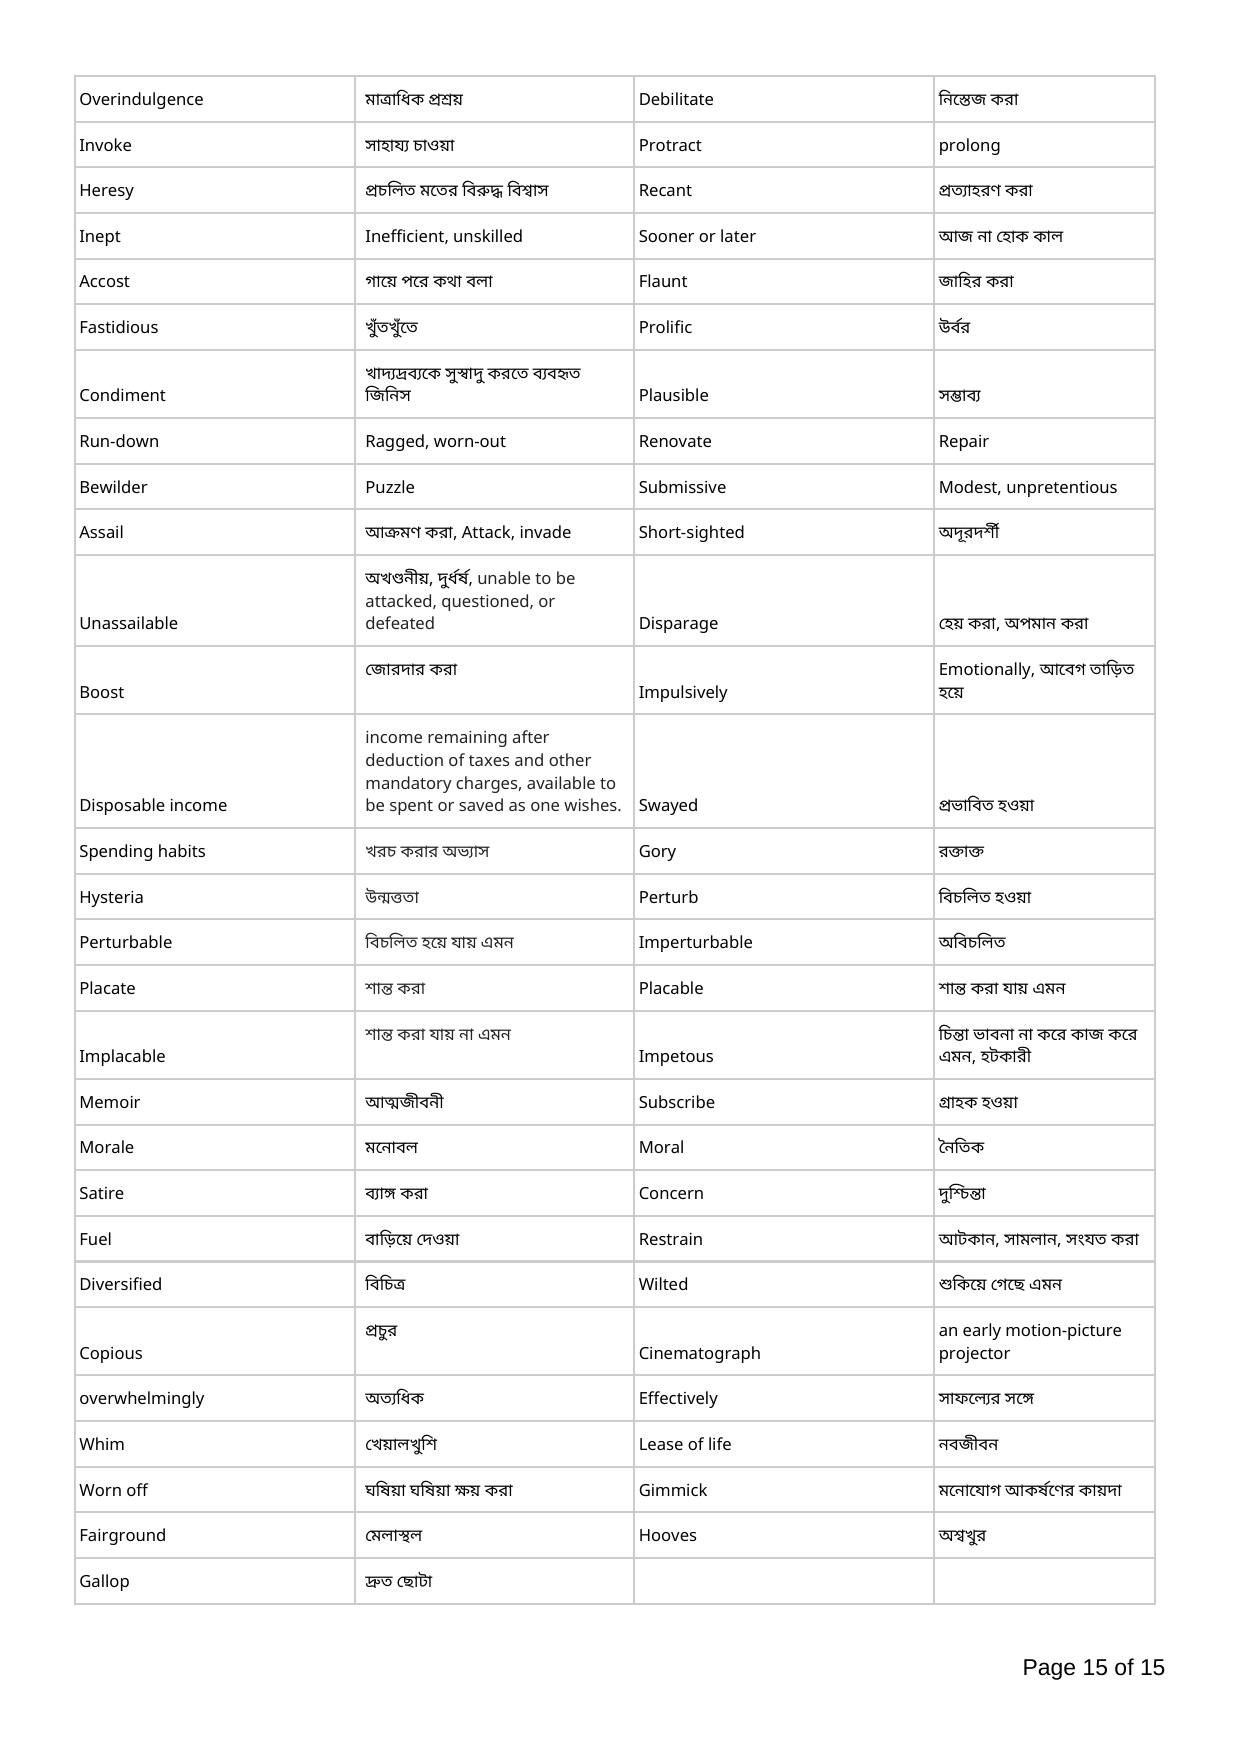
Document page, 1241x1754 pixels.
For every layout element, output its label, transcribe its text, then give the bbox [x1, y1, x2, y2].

table_cell Accost [76, 260, 354, 303]
table_cell Renovate [635, 419, 933, 463]
table_cell রক্তাক্ত [935, 829, 1154, 873]
table_cell সাফল্যের সঙ্গে [935, 1376, 1154, 1420]
table_cell Puzzle [356, 465, 633, 508]
table_cell জাহির করা [935, 260, 1154, 303]
table_cell গ্রাহক হওয়া [935, 1080, 1154, 1123]
table_cell নিস্তেজ করা [935, 77, 1154, 121]
table_cell Placate [76, 966, 354, 1009]
table_cell মনোযোগ আকর্ষণের কায়দা [935, 1468, 1154, 1511]
table_cell Effectively [635, 1376, 933, 1420]
table_cell [935, 1559, 1154, 1602]
table_cell Perturbable [76, 920, 354, 964]
table_cell অশ্বখুর [935, 1513, 1154, 1557]
table_cell Lease of life [635, 1422, 933, 1466]
table_cell Modest, unpretentious [935, 465, 1154, 508]
table_cell উন্মত্ততা [356, 875, 633, 918]
table_cell Repair [935, 419, 1154, 463]
table_cell খুঁতখুঁতে [356, 305, 633, 349]
table_cell Moral [635, 1126, 933, 1169]
table_cell Inept [76, 214, 354, 257]
table_cell Inefficient, unskilled [356, 214, 633, 257]
table_cell Overindulgence [76, 77, 354, 121]
table_cell Assail [76, 510, 354, 554]
table_cell ঘষিয়া ঘষিয়া ক্ষয় করা [356, 1468, 633, 1511]
table_cell overwhelmingly [76, 1376, 354, 1420]
table_cell Prolific [635, 305, 933, 349]
table_cell চিন্তা ভাবনা না করে কাজ করে এমন, হটকারী [935, 1012, 1154, 1078]
table_cell জোরদার করা [356, 647, 633, 713]
table_cell খাদ্যদ্রব্যকে সুস্বাদু করতে ব্যবহৃত জিনিস [356, 351, 633, 417]
table_cell Unassailable [76, 556, 354, 645]
table_cell Perturb [635, 875, 933, 918]
table_cell বিচলিত হয়ে যায় এমন [356, 920, 633, 964]
table_cell Impulsively [635, 647, 933, 713]
table_cell আটকান, সামলান, সংযত করা [935, 1217, 1154, 1260]
table_cell উর্বর [935, 305, 1154, 349]
table_cell Diversified [76, 1263, 354, 1306]
table_cell an early motion-picture projector [935, 1308, 1154, 1374]
table_cell Plausible [635, 351, 933, 417]
table_cell Recant [635, 168, 933, 212]
table_cell Concern [635, 1171, 933, 1215]
table_cell Worn off [76, 1468, 354, 1511]
table_cell আজ না হোক কাল [935, 214, 1154, 257]
table_cell Subscribe [635, 1080, 933, 1123]
table_cell Implacable [76, 1012, 354, 1078]
table_cell অবিচলিত [935, 920, 1154, 964]
table_cell শান্ত করা যায় এমন [935, 966, 1154, 1009]
table_cell গায়ে পরে কথা বলা [356, 260, 633, 303]
table_cell অত্যধিক [356, 1376, 633, 1420]
table_cell অখণ্ডনীয়, দুর্ধর্ষ, unable to be attacked, questioned, or defeated [356, 556, 633, 645]
table_cell Protract [635, 123, 933, 166]
table_cell প্রভাবিত হওয়া [935, 715, 1154, 827]
table_cell Fairground [76, 1513, 354, 1557]
table_cell মেলাস্থল [356, 1513, 633, 1557]
table_cell Wilted [635, 1263, 933, 1306]
table_cell Condiment [76, 351, 354, 417]
table_cell প্রত্যাহরণ করা [935, 168, 1154, 212]
table_cell আক্রমণ করা, Attack, invade [356, 510, 633, 554]
table_cell ব্যাঙ্গ করা [356, 1171, 633, 1215]
table_cell Disparage [635, 556, 933, 645]
table_cell দুশ্চিন্তা [935, 1171, 1154, 1215]
table_cell দ্রুত ছোটা [356, 1559, 633, 1602]
table_cell খেয়ালখুশি [356, 1422, 633, 1466]
table_cell শান্ত করা [356, 966, 633, 1009]
table_cell Whim [76, 1422, 354, 1466]
table_cell Spending habits [76, 829, 354, 873]
table_cell Bewilder [76, 465, 354, 508]
table_cell Ragged, worn-out [356, 419, 633, 463]
table_cell খরচ করার অভ্যাস [356, 829, 633, 873]
table_cell Placable [635, 966, 933, 1009]
table_cell Sooner or later [635, 214, 933, 257]
table_cell নৈতিক [935, 1126, 1154, 1169]
table_cell শুকিয়ে গেছে এমন [935, 1263, 1154, 1306]
table_cell প্রচুর [356, 1308, 633, 1374]
table_cell প্রচলিত মতের বিরুদ্ধ বিশ্বাস [356, 168, 633, 212]
table_cell Run-down [76, 419, 354, 463]
table_cell Submissive [635, 465, 933, 508]
table_cell Boost [76, 647, 354, 713]
table_cell বাড়িয়ে দেওয়া [356, 1217, 633, 1260]
table_cell Gallop [76, 1559, 354, 1602]
table_cell আত্মজীবনী [356, 1080, 633, 1123]
table_cell মনোবল [356, 1126, 633, 1169]
table_cell Emotionally, আবেগ তাড়িত হয়ে [935, 647, 1154, 713]
table_cell অদূরদর্শী [935, 510, 1154, 554]
table_cell Memoir [76, 1080, 354, 1123]
table_cell হেয় করা, অপমান করা [935, 556, 1154, 645]
table_cell Hooves [635, 1513, 933, 1557]
table_cell Gimmick [635, 1468, 933, 1511]
table_cell Heresy [76, 168, 354, 212]
table_cell সাহায্য চাওয়া [356, 123, 633, 166]
table_cell Satire [76, 1171, 354, 1215]
table_cell Imperturbable [635, 920, 933, 964]
table_cell বিচলিত হওয়া [935, 875, 1154, 918]
table_cell Cinematograph [635, 1308, 933, 1374]
table_cell বিচিত্র [356, 1263, 633, 1306]
table_cell Fastidious [76, 305, 354, 349]
table_cell Invoke [76, 123, 354, 166]
table_cell Copious [76, 1308, 354, 1374]
table_cell prolong [935, 123, 1154, 166]
table_cell Short-sighted [635, 510, 933, 554]
table_cell Morale [76, 1126, 354, 1169]
table_cell Fuel [76, 1217, 354, 1260]
table_cell Debilitate [635, 77, 933, 121]
table_cell Hysteria [76, 875, 354, 918]
table_cell সম্ভাব্য [935, 351, 1154, 417]
table_cell Disposable income [76, 715, 354, 827]
table_cell Restrain [635, 1217, 933, 1260]
table_cell [635, 1559, 933, 1602]
table_cell Flaunt [635, 260, 933, 303]
table_cell Impetous [635, 1012, 933, 1078]
table_cell শান্ত করা যায় না এমন [356, 1012, 633, 1078]
table_cell income remaining after deduction of taxes and other mandatory charges, available to be spent or saved as one wishes. [356, 715, 633, 827]
table_cell Swayed [635, 715, 933, 827]
table_cell মাত্রাধিক প্রশ্রয় [356, 77, 633, 121]
table_cell নবজীবন [935, 1422, 1154, 1466]
table_cell Gory [635, 829, 933, 873]
